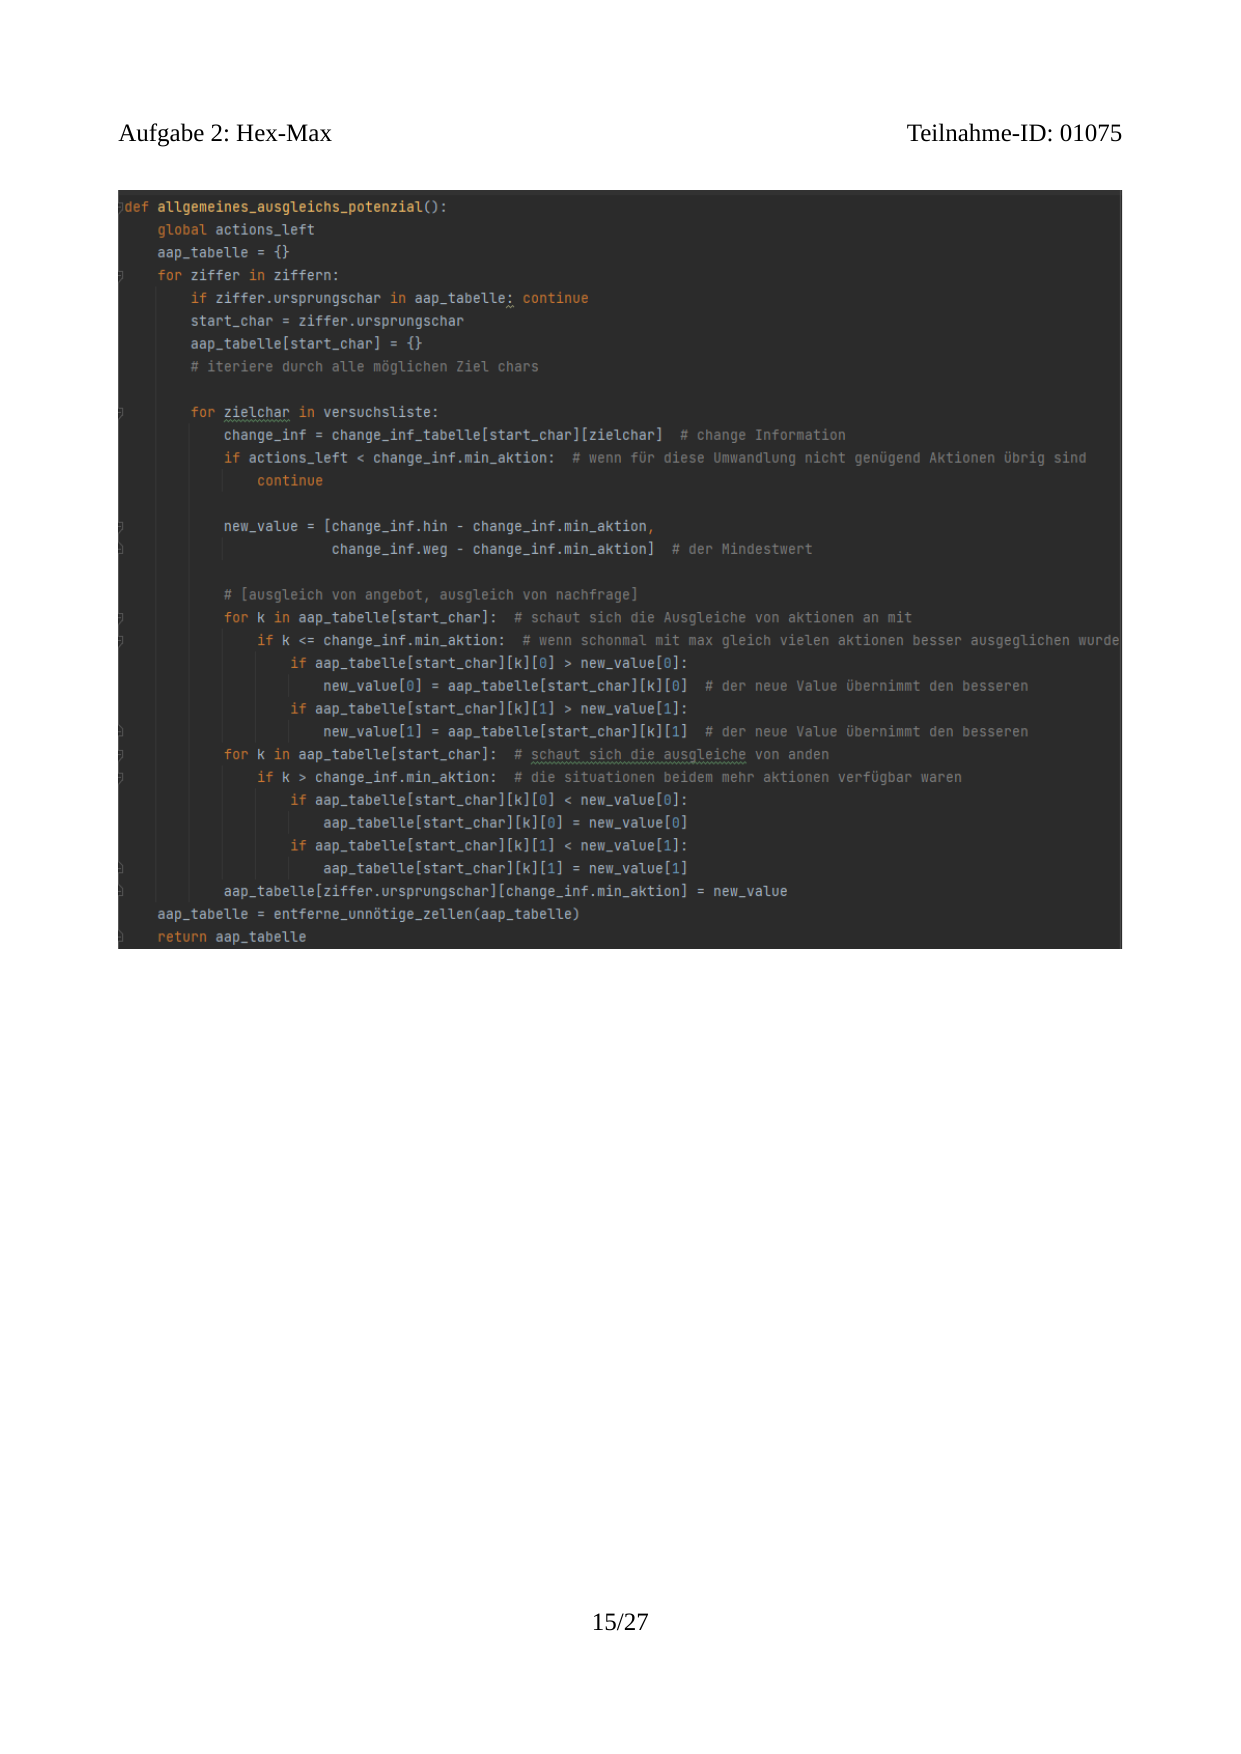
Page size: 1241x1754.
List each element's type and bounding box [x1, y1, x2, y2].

picture [118, 190, 1123, 949]
